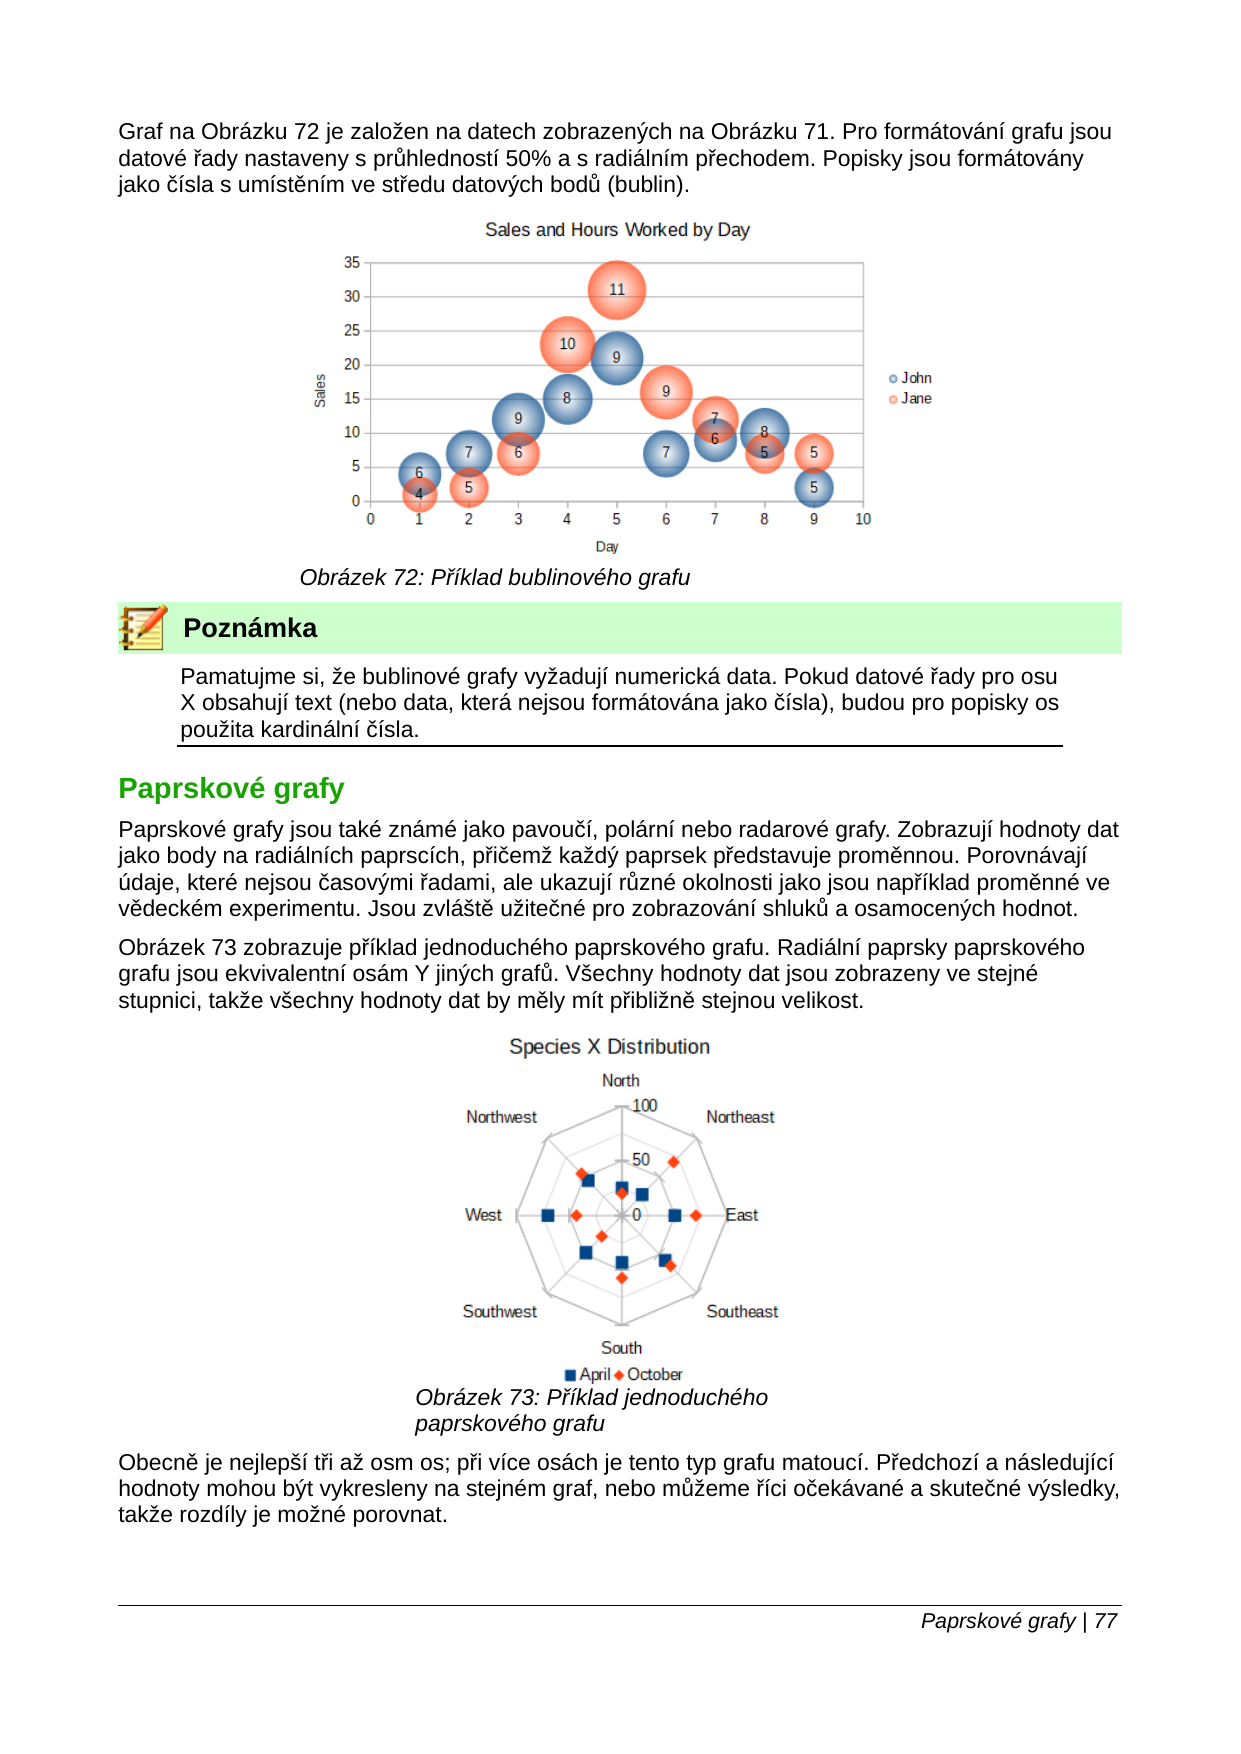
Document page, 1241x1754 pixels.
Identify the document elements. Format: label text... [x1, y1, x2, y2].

text Paprskové grafy jsou také známé jako pavoučí, polární nebo radarové grafy. Zobrazují hodnoty dat jako body na radiálních paprscích, přičemž každý paprsek představuje proměnnou. Porovnávají údaje, které nejsou časovými řadami, ale ukazují různé okolnosti jako jsou například proměnné ve vědeckém experimentu. Jsou zvláště užitečné pro zobrazování shluků a osamocených hodnot. [118, 816, 1122, 922]
text Pamatujme si, že bublinové grafy vyžadují numerická data. Pokud datové řady pro osu X obsahují text (nebo data, která nejsou formátována jako čísla), budou pro popisky os použita kardinální čísla. [177, 660, 1063, 745]
text Obrázek 73 zobrazuje příklad jednoduchého paprskového grafu. Radiální paprsky paprskového grafu jsou ekvivalentní osám Y jiných grafů. Všechny hodnoty dat jsou zobrazeny ve stejné stupnici, takže všechny hodnoty dat by měly mít přibližně stejnou velikost. [118, 934, 1122, 1013]
text Obrázek 72: Příklad bublinového grafu [299, 564, 941, 590]
picture [415, 1025, 826, 1384]
picture [299, 209, 941, 564]
picture [119, 603, 170, 654]
text Obecně je nejlepší tři až osm os; při více osách je tento typ grafu matoucí. Předchozí a následující hodnoty mohou být vykresleny na stejném graf, nebo můžeme říci očekávané a skutečné výsledky, takže rozdíly je možné porovnat. [118, 1449, 1122, 1528]
text Obrázek 73: Příklad jednoduchého paprskového grafu [415, 1384, 825, 1437]
subtitle Poznámka [118, 602, 1122, 654]
text Graf na Obrázku 72 je založen na datech zobrazených na Obrázku 71. Pro formátování grafu jsou datové řady nastaveny s průhledností 50% a s radiálním přechodem. Popisky jsou formátovány jako čísla s umístěním ve středu datových bodů (bublin). [118, 118, 1122, 197]
subtitle Paprskové grafy [118, 771, 1122, 804]
